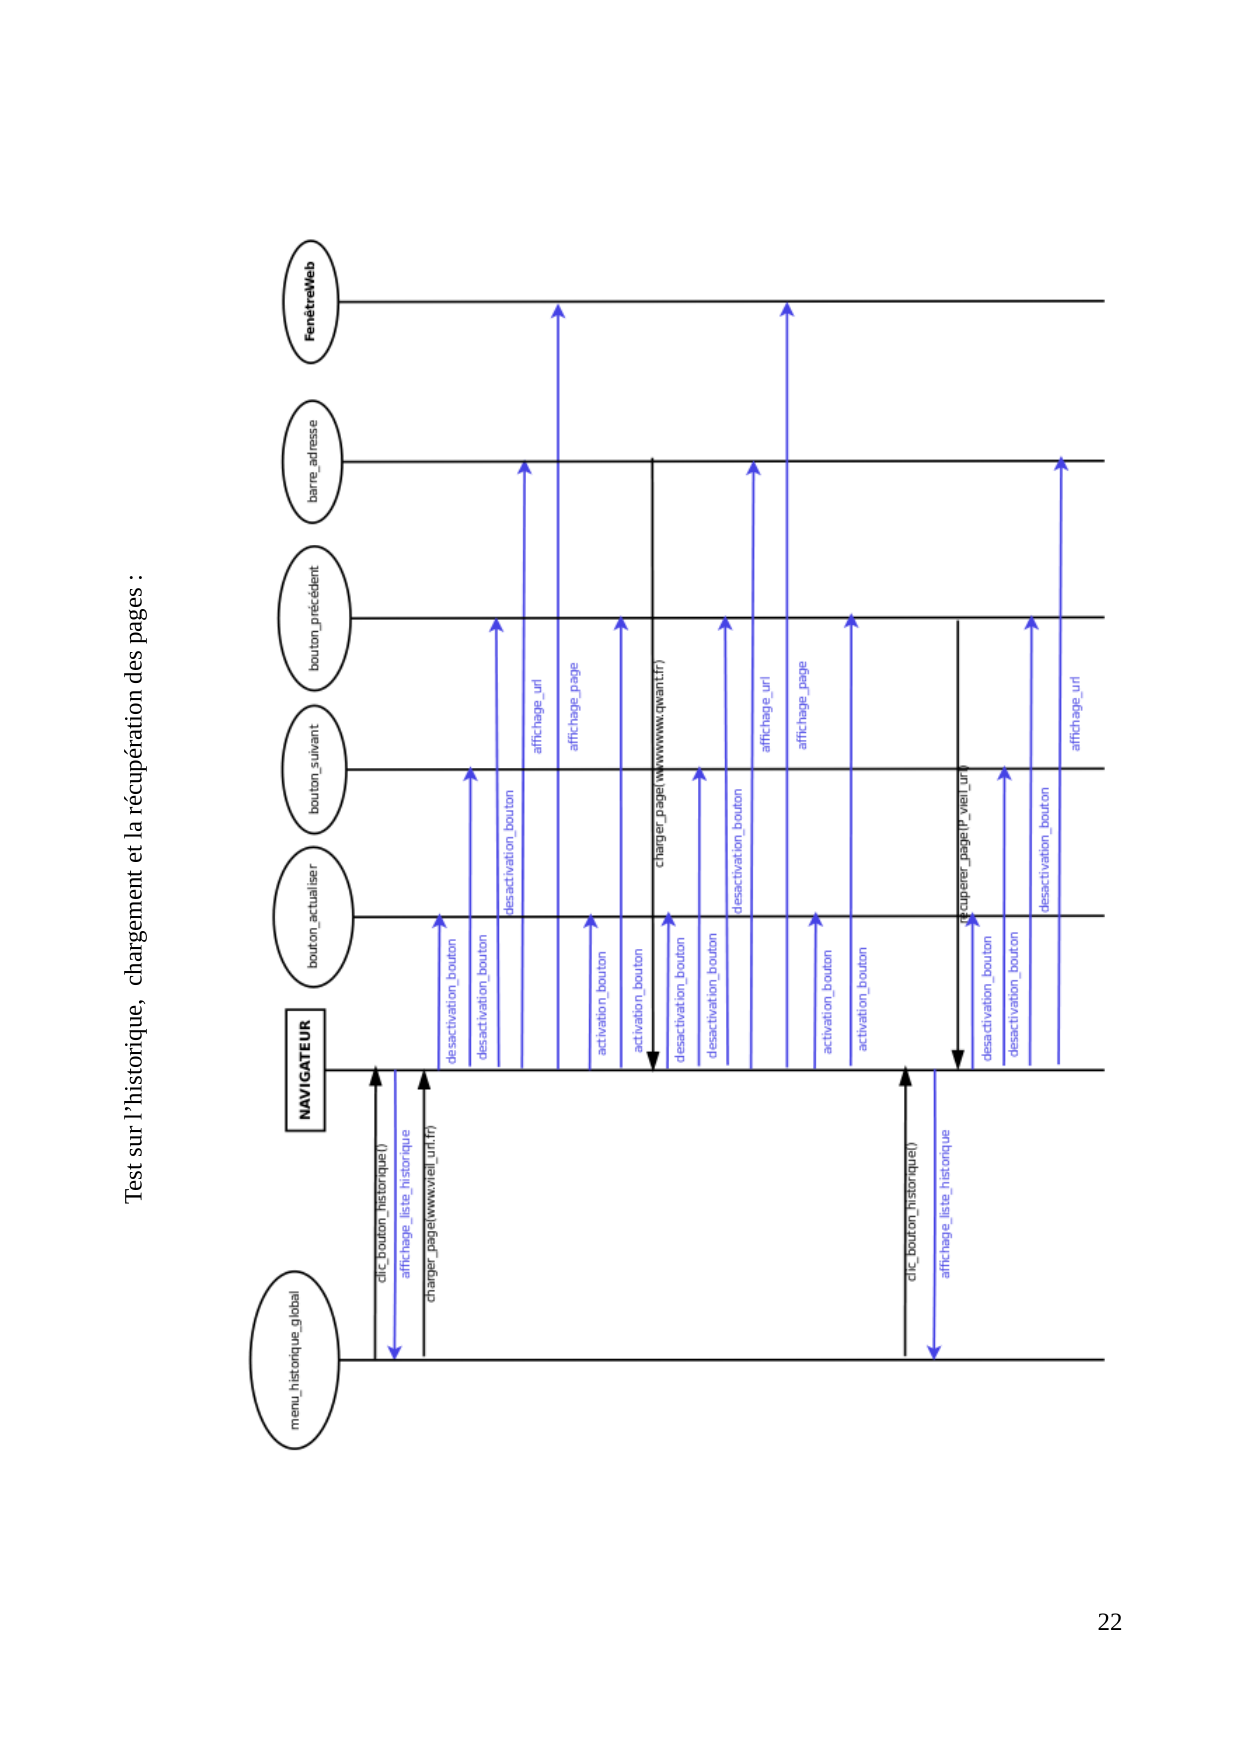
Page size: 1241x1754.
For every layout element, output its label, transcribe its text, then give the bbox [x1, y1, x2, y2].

picture [226, 228, 1112, 1460]
text Test sur l’historique, chargement et la récupération des pages : [118, 118, 1122, 228]
